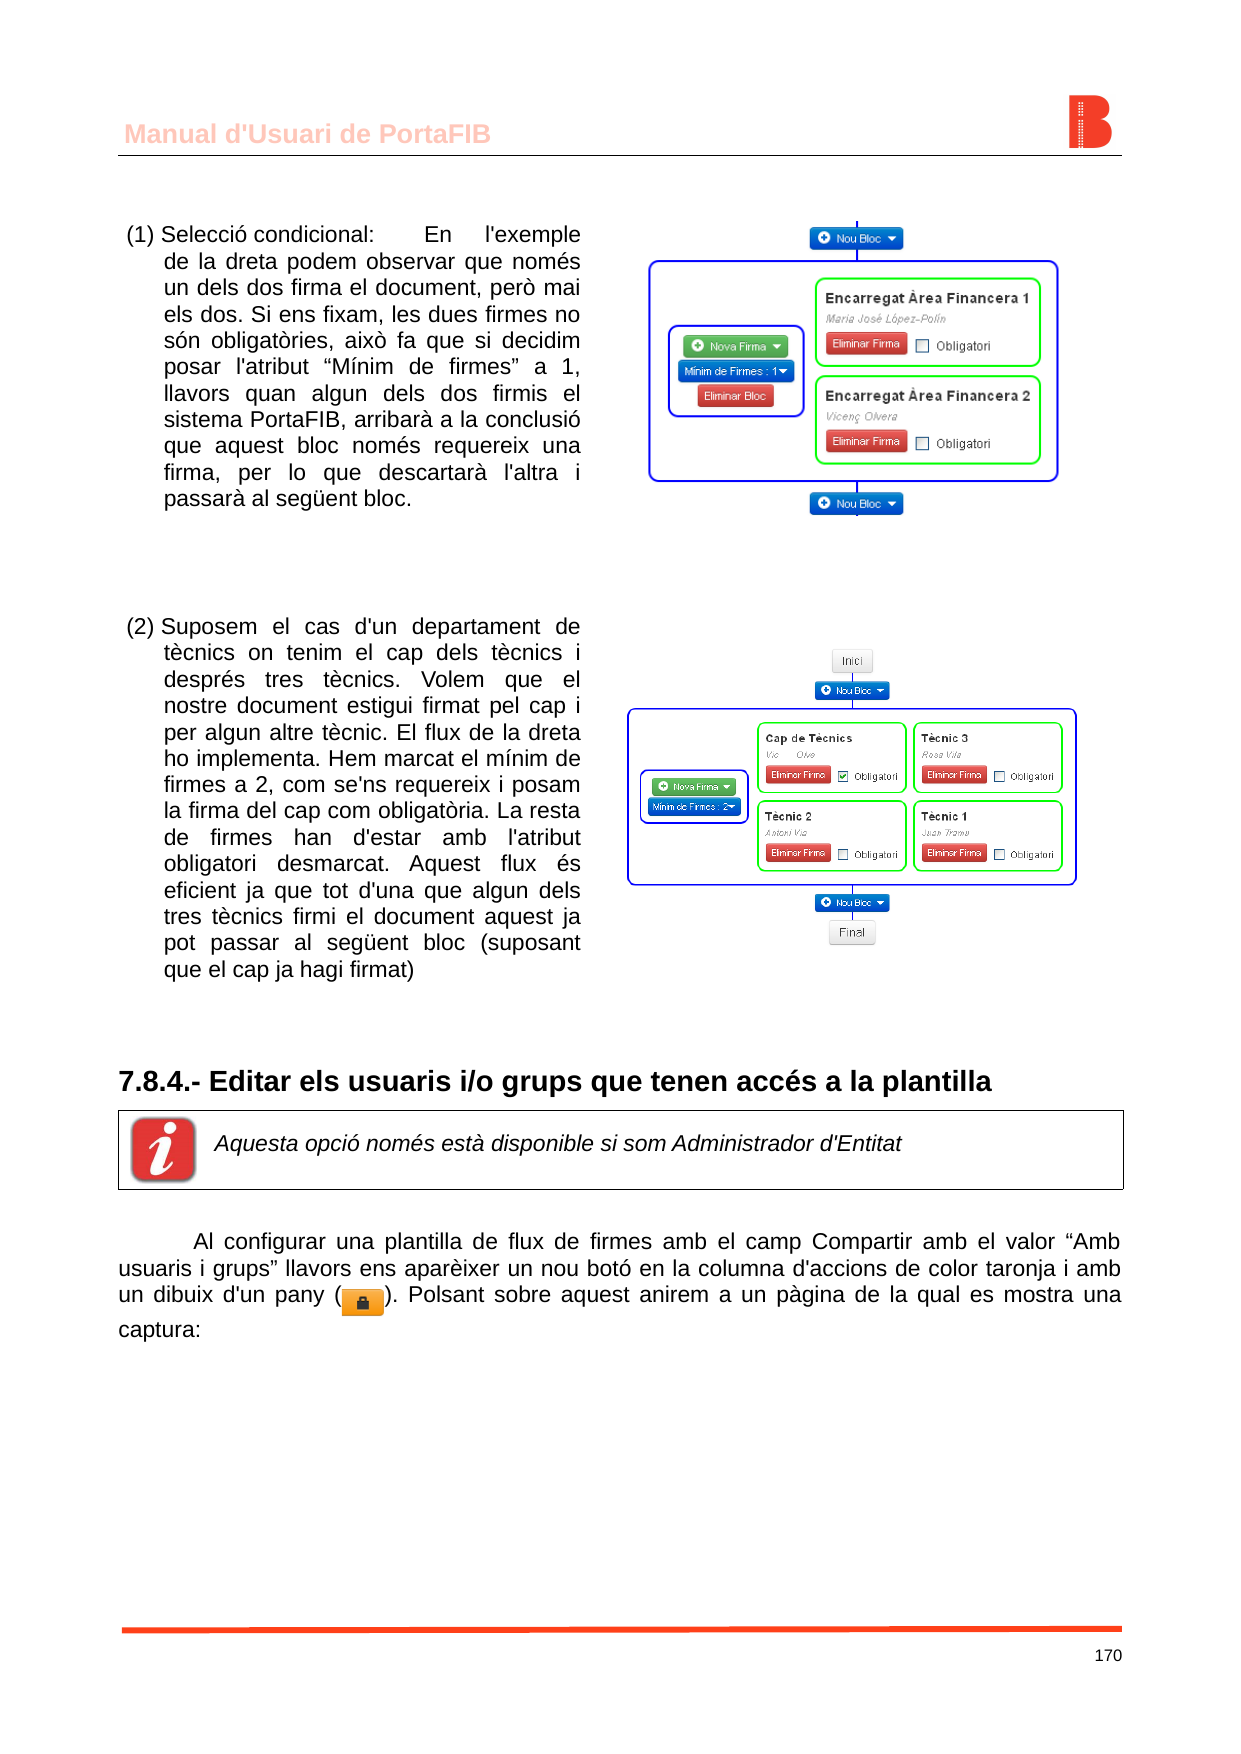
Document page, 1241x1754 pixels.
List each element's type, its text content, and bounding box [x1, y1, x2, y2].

table_cell Suposem el cas d'un departament de tècnics on tenim el cap dels tècnics i després tres tècnics. Volem que el nostre document estigui firmat pel cap i per algun altre tècnic. El flux de la dreta ho implementa. Hem marcat el mínim de firmes a 2, com se'ns requereix i posam la firma del cap com obligatòria. La resta de firmes han d'estar amb l'atribut obligatori desmarcat. Aquest flux és eficient ja que tot d'una que algun dels tres tècnics firmi el document aquest ja pot passar al següent bloc (suposant que el cap ja hagi firmat) [118, 607, 587, 1000]
table_cell [587, 607, 1122, 1000]
picture [341, 1288, 385, 1317]
table_header Aquesta opció només està disponible si som Administrador d'Entitat [209, 1111, 1123, 1189]
table_header [119, 1111, 209, 1189]
picture [129, 1116, 198, 1184]
table_header Selecció condicional: En l'exemple de la dreta podem observar que només un dels dos firma el document, però mai els dos. Si ens fixam, les dues firmes no són obligatòries, això fa que si decidim posar l'atribut “Mínim de firmes” a 1, llavors quan algun dels dos firmis el sistema PortaFIB, arribarà a la conclusió que aquest bloc només requereix una firma, per lo que descartarà l'altra i passarà al següent bloc. [118, 216, 587, 607]
picture [633, 221, 1075, 516]
picture [617, 640, 1092, 955]
text Al configurar una plantilla de flux de firmes amb el camp Compartir amb el valor “Amb usuaris i grups” llavors ens aparèixer un nou botó en la columna d'accions de color taronja i amb un dibuix d'un pany (). Polsant sobre aquest anirem a un pàgina de la qual es mostra una captura: [118, 1228, 1122, 1343]
picture [1063, 94, 1117, 150]
subtitle Editar els usuaris i/o grups que tenen accés a la plantilla [118, 1064, 1122, 1098]
table_header [587, 216, 1122, 607]
